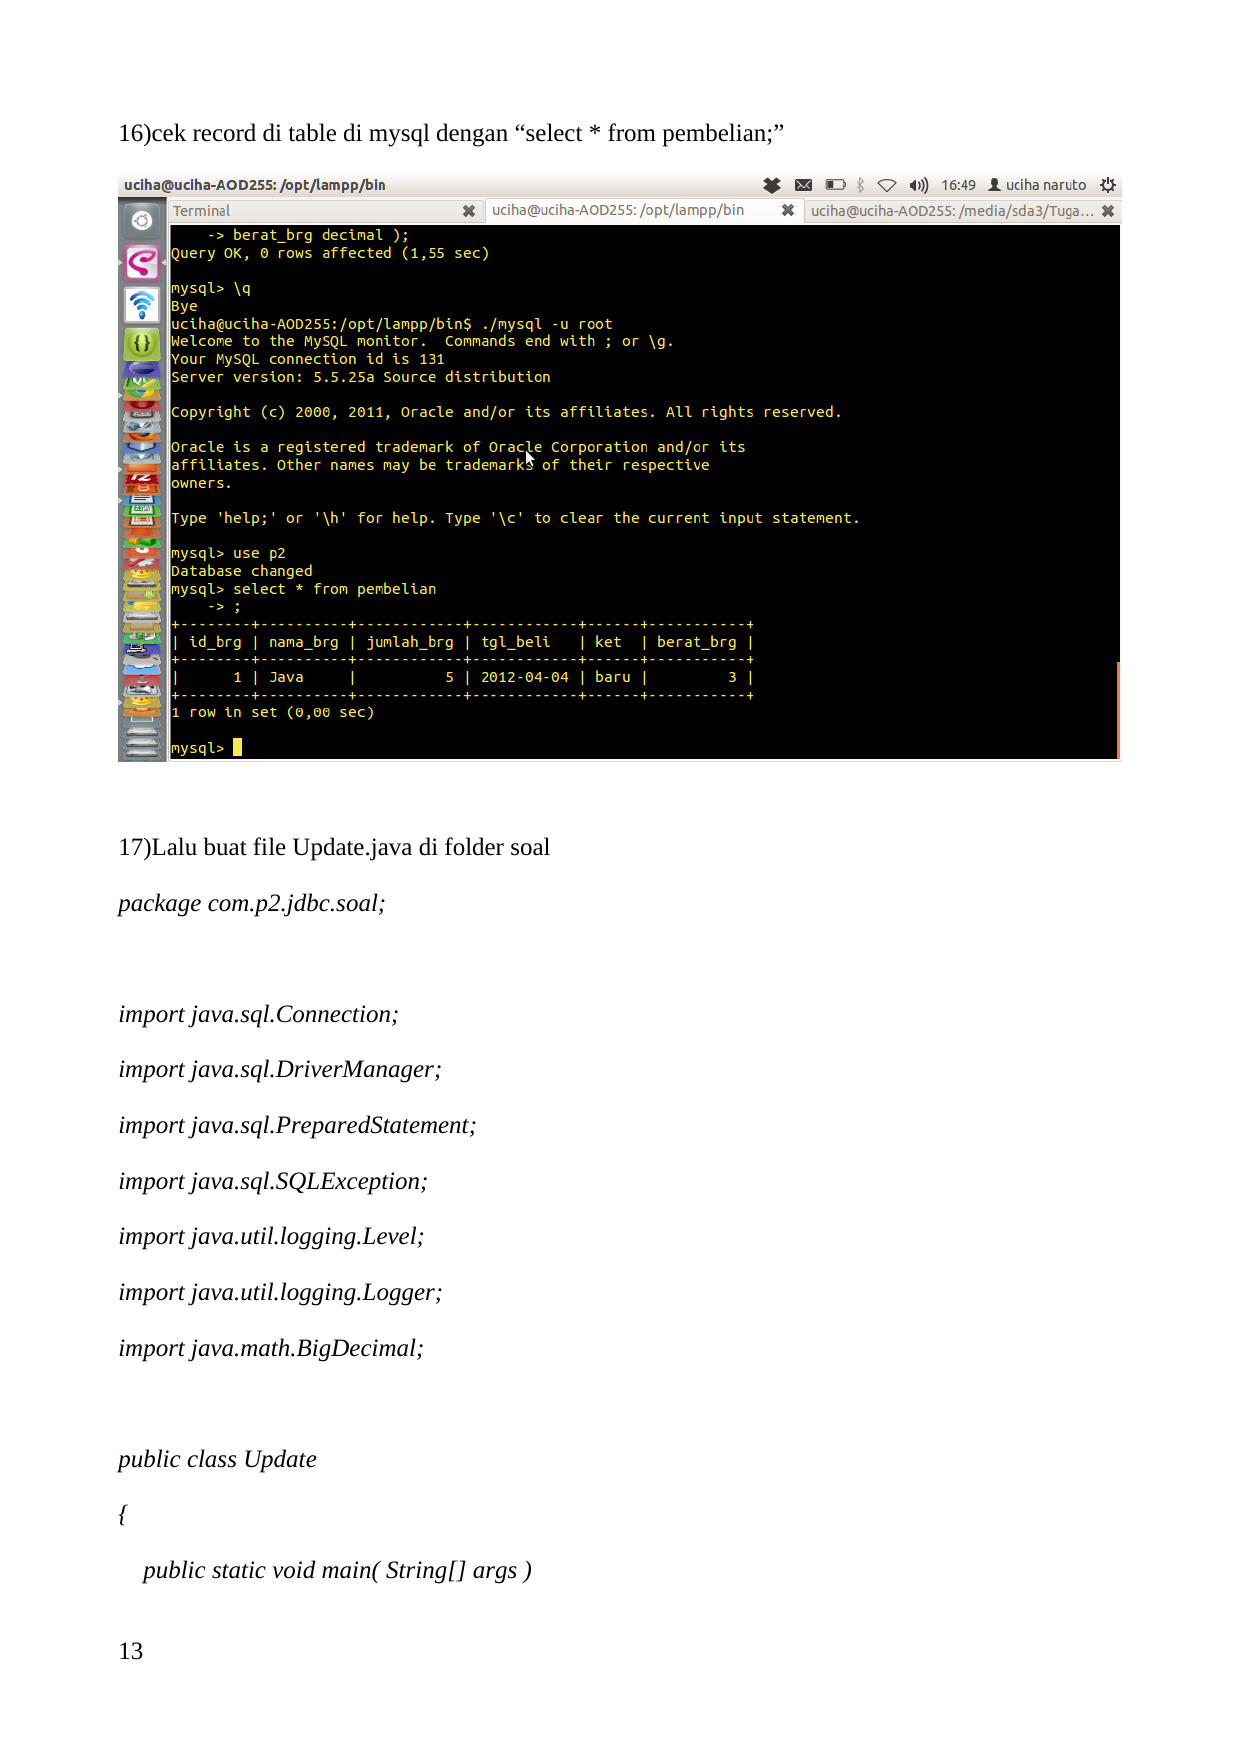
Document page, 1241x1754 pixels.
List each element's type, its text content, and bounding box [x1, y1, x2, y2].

text import java.sql.SQLException; [118, 1166, 1122, 1194]
text public class Update [118, 1444, 1122, 1473]
picture [118, 173, 1123, 762]
text import java.sql.Connection; [118, 999, 1122, 1028]
text { [118, 1499, 1122, 1528]
list cek record di table di mysql dengan “select * from pembelian;” [118, 118, 1122, 147]
text public static void main( String[] args ) [118, 1555, 1122, 1584]
text import java.math.BigDecimal; [118, 1333, 1122, 1361]
text import java.util.logging.Level; [118, 1221, 1122, 1250]
list Lalu buat file Update.java di folder soal [118, 832, 1122, 861]
text import java.util.logging.Logger; [118, 1277, 1122, 1306]
text package com.p2.jdbc.soal; [118, 888, 1122, 916]
text import java.sql.PreparedStatement; [118, 1110, 1122, 1139]
text import java.sql.DriverManager; [118, 1054, 1122, 1083]
